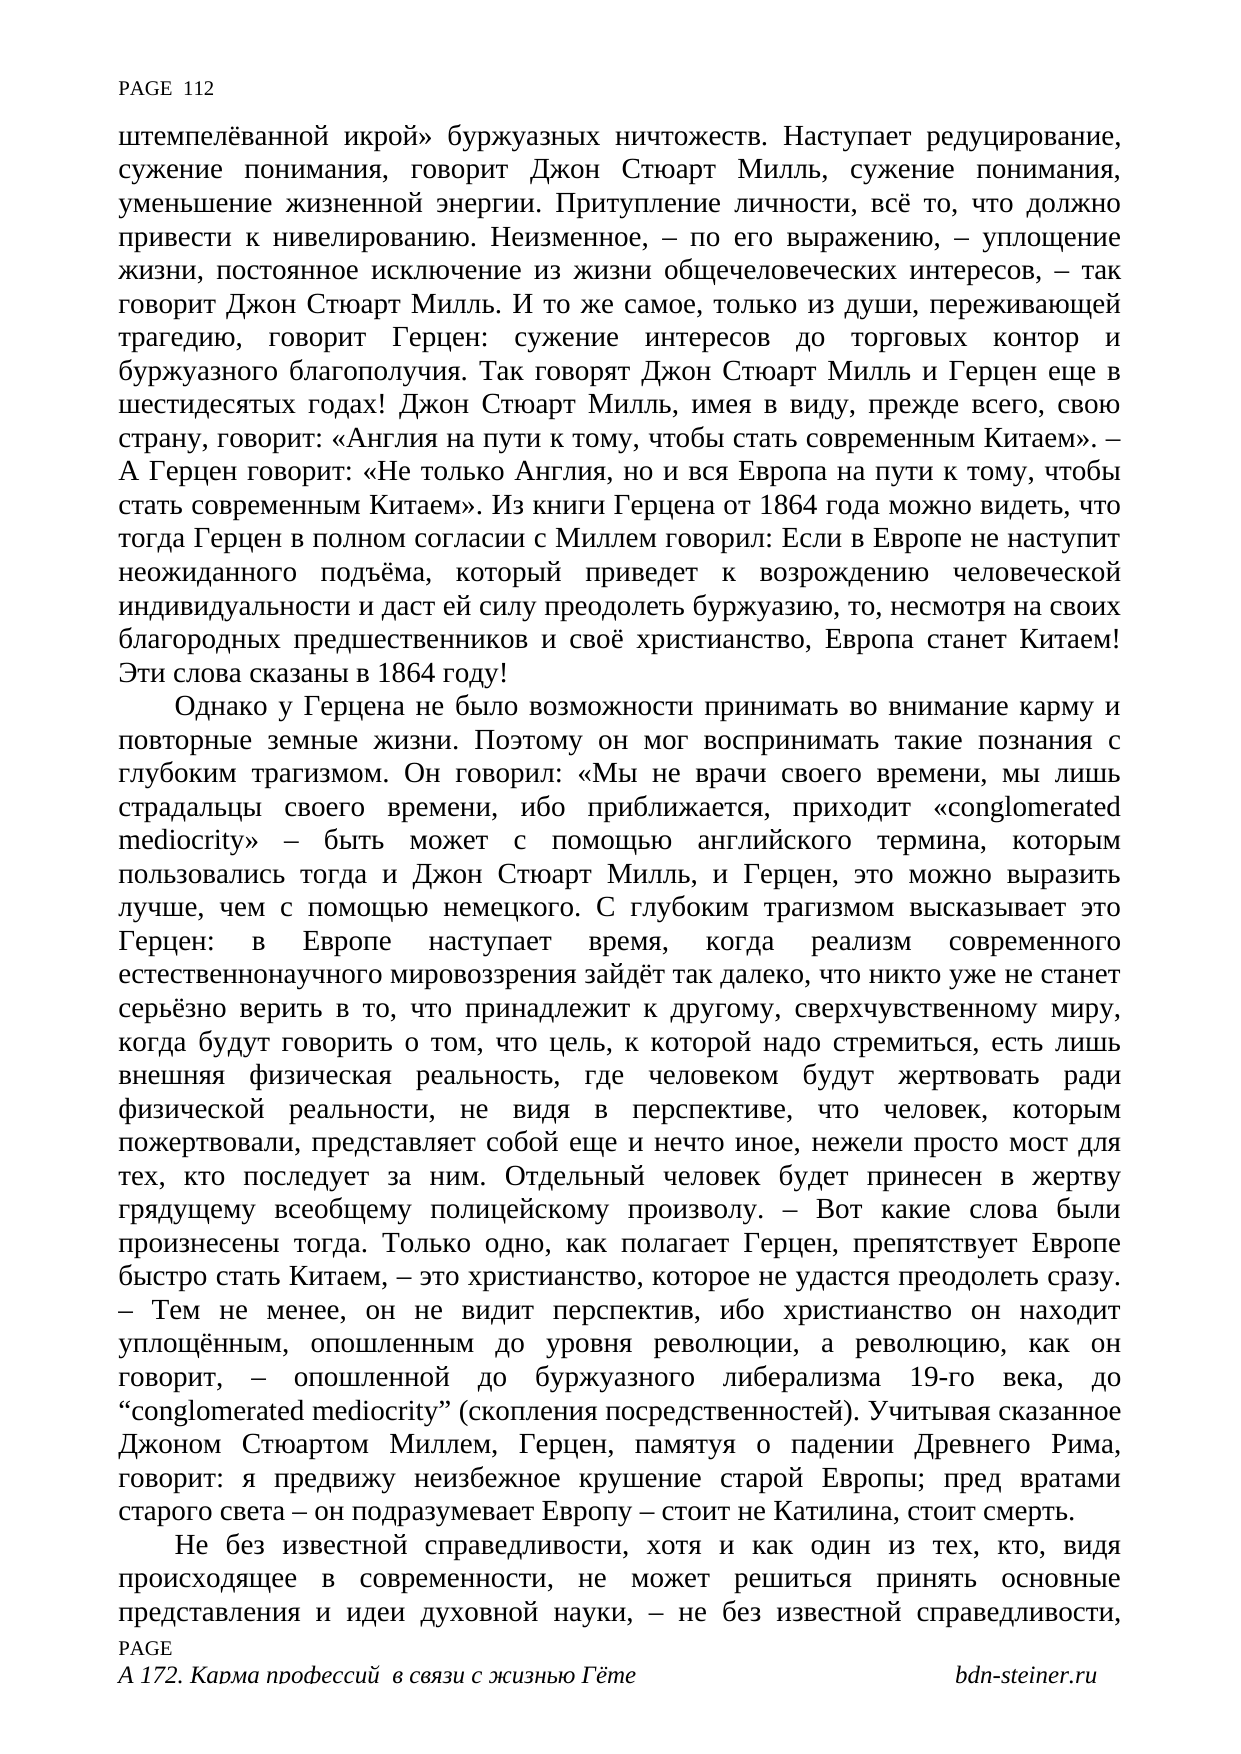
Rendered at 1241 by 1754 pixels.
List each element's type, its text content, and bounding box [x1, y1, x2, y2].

text Не без известной справедливости, хотя и как один из тех, кто, видя происходящее в современности, не может решиться принять основные представления и идеи духовной науки, – не без известной справедливости, [118, 1527, 1122, 1627]
text Однако у Герцена не было возможности принимать во внимание карму и повторные земные жизни. Поэтому он мог воспринимать такие познания с глубоким трагизмом. Он говорил: «Мы не врачи своего времени, мы лишь страдальцы своего времени, ибо приближается, приходит «conglomerated mediocrity» – быть может с помощью английского термина, которым пользовались тогда и Джон Стюарт Милль, и Герцен, это можно выразить лучше, чем с помощью немецкого. С глубоким трагизмом высказывает это Герцен: в Европе наступает время, когда реализм современного естественнонаучного мировоззрения зайдёт так далеко, что никто уже не станет серьёзно верить в то, что принадлежит к другому, сверхчувственному миру, когда будут говорить о том, что цель, к которой надо стремиться, есть лишь внешняя физическая реальность, где человеком будут жертвовать ради физической реальности, не видя в перспективе, что человек, которым пожертвовали, представляет собой еще и нечто иное, нежели просто мост для тех, кто последует за ним. Отдельный человек будет принесен в жертву грядущему всеобщему полицейскому произволу. – Вот какие слова были произнесены тогда. Только одно, как полагает Герцен, препятствует Европе быстро стать Китаем, – это христианство, которое не удастся преодолеть сразу. – Тем не менее, он не видит перспектив, ибо христианство он находит уплощённым, опошленным до уровня революции, а революцию, как он говорит, – опошленной до буржуазного либерализма 19-го века, до “conglomerated mediocrity” (скопления посредственностей). Учитывая сказанное Джоном Стюартом Миллем, Герцен, памятуя о падении Древнего Рима, говорит: я предвижу неизбежное крушение старой Европы; пред вратами старого света – он подразумевает Европу – стоит не Катилина, стоит смерть. [118, 688, 1122, 1527]
text штемпелёванной икрой» буржуазных ничтожеств. Наступает редуцирование, сужение понимания, говорит Джон Стюарт Милль, сужение понимания, уменьшение жизненной энергии. Притупление личности, всё то, что должно привести к нивелированию. Неизменное, – по его выражению, – уплощение жизни, постоянное исключение из жизни общечеловеческих интересов, – так говорит Джон Стюарт Милль. И то же самое, только из души, переживающей трагедию, говорит Герцен: сужение интересов до торговых контор и буржуазного благополучия. Так говорят Джон Стюарт Милль и Герцен еще в шестидесятых годах! Джон Стюарт Милль, имея в виду, прежде всего, свою страну, говорит: «Англия на пути к тому, чтобы стать современным Китаем». – А Герцен говорит: «Не только Англия, но и вся Европа на пути к тому, чтобы стать современным Китаем». Из книги Герцена от 1864 года можно видеть, что тогда Герцен в полном согласии с Миллем говорил: Если в Европе не наступит неожиданного подъёма, который приведет к возрождению человеческой индивидуальности и даст ей силу преодолеть буржуазию, то, несмотря на своих благородных предшественников и своё христианство, Европа станет Китаем! Эти слова сказаны в 1864 году! [118, 118, 1122, 688]
